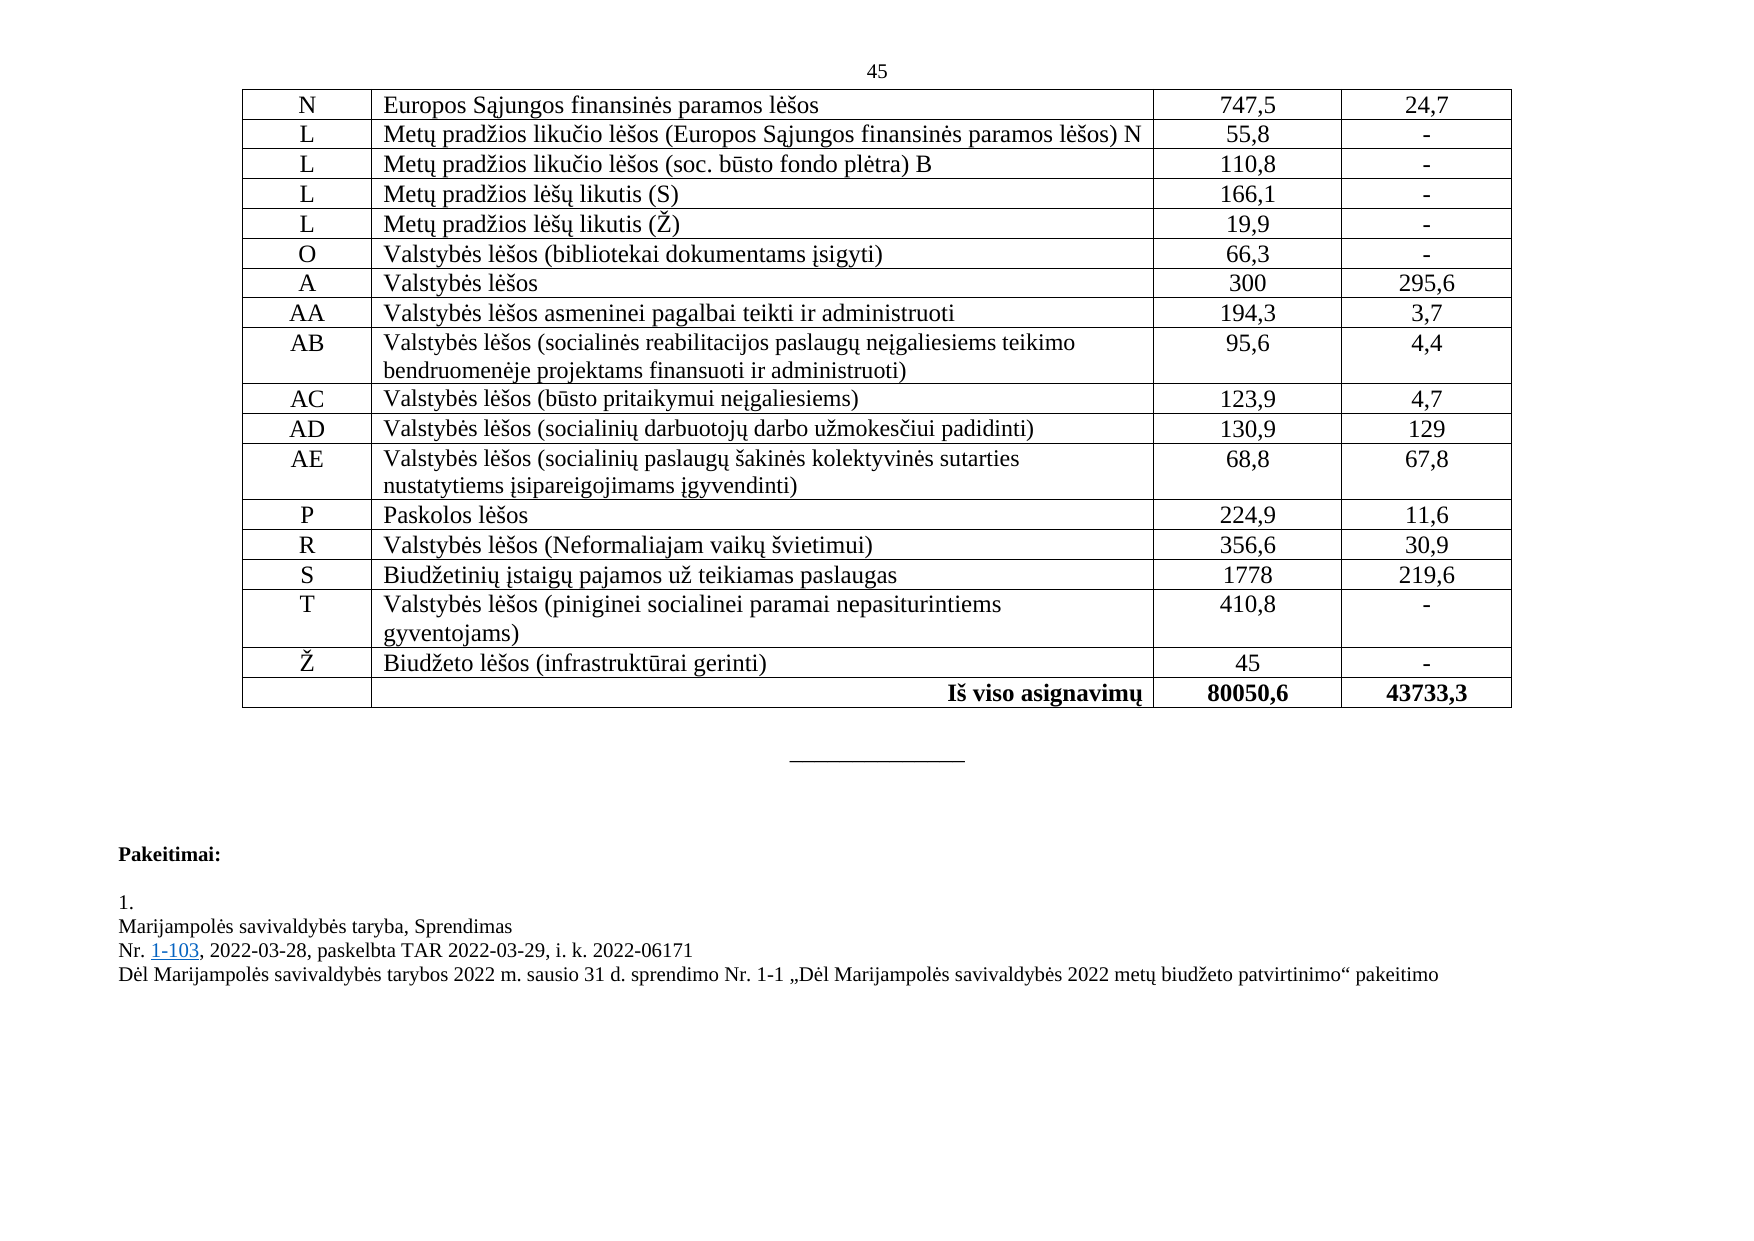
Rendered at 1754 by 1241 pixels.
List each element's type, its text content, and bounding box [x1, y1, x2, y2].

table_cell 11,6 [1342, 500, 1511, 529]
table_cell Metų pradžios likučio lėšos (soc. būsto fondo plėtra) B [372, 149, 1153, 178]
table_cell Valstybės lėšos (Neformaliajam vaikų švietimui) [372, 530, 1153, 559]
table_cell L [243, 209, 371, 238]
table_cell Europos Sąjungos finansinės paramos lėšos [372, 90, 1153, 118]
table_cell Iš viso asignavimų [372, 678, 1153, 707]
table_cell 30,9 [1342, 530, 1511, 559]
table_cell AB [243, 328, 371, 383]
table_cell 219,6 [1342, 560, 1511, 588]
table_cell A [243, 269, 371, 297]
table_cell S [243, 560, 371, 588]
table_cell AC [243, 384, 371, 413]
table_cell Valstybės lėšos asmeninei pagalbai teikti ir administruoti [372, 298, 1153, 327]
table_cell 747,5 [1154, 90, 1341, 118]
table_cell Paskolos lėšos [372, 500, 1153, 529]
table_cell L [243, 120, 371, 148]
table_cell 1778 [1154, 560, 1341, 588]
table_cell 55,8 [1154, 120, 1341, 148]
table_cell - [1342, 149, 1511, 178]
text ______________ [118, 736, 1636, 765]
text Pakeitimai: [118, 842, 1636, 866]
table_cell R [243, 530, 371, 559]
table_cell - [1342, 209, 1511, 238]
table_cell P [243, 500, 371, 529]
table_cell 224,9 [1154, 500, 1341, 529]
table_cell 3,7 [1342, 298, 1511, 327]
table_cell AE [243, 444, 371, 499]
table_cell Metų pradžios likučio lėšos (Europos Sąjungos finansinės paramos lėšos) N [372, 120, 1153, 148]
table_cell Valstybės lėšos (socialinės reabilitacijos paslaugų neįgaliesiems teikimo bendruomenėje projektams finansuoti ir administruoti) [372, 328, 1153, 383]
text Dėl Marijampolės savivaldybės tarybos 2022 m. sausio 31 d. sprendimo Nr. 1-1 „Dėl Marijampolės savivaldybės 2022 metų biudžeto patvirtinimo“ pakeitimo [118, 962, 1636, 986]
table_cell Metų pradžios lėšų likutis (Ž) [372, 209, 1153, 238]
table_cell T [243, 590, 371, 647]
table_cell 4,4 [1342, 328, 1511, 383]
table_cell 80050,6 [1154, 678, 1341, 707]
table_cell 130,9 [1154, 414, 1341, 443]
table_cell 66,3 [1154, 239, 1341, 267]
table_cell Valstybės lėšos (socialinių darbuotojų darbo užmokesčiui padidinti) [372, 414, 1153, 443]
table_cell 19,9 [1154, 209, 1341, 238]
table_cell 166,1 [1154, 179, 1341, 208]
table_cell 68,8 [1154, 444, 1341, 499]
table_cell L [243, 179, 371, 208]
table_cell Valstybės lėšos (bibliotekai dokumentams įsigyti) [372, 239, 1153, 267]
table_cell 110,8 [1154, 149, 1341, 178]
text 1. [118, 890, 1636, 914]
table_cell - [1342, 648, 1511, 677]
table_cell 356,6 [1154, 530, 1341, 559]
table_cell Metų pradžios lėšų likutis (S) [372, 179, 1153, 208]
table_cell L [243, 149, 371, 178]
table_cell 43733,3 [1342, 678, 1511, 707]
table_cell Valstybės lėšos (piniginei socialinei paramai nepasiturintiems gyventojams) [372, 590, 1153, 647]
text Nr. 1-103, 2022-03-28, paskelbta TAR 2022-03-29, i. k. 2022-06171 [118, 938, 1636, 962]
table_cell 300 [1154, 269, 1341, 297]
table_cell Biudžetinių įstaigų pajamos už teikiamas paslaugas [372, 560, 1153, 588]
table_cell - [1342, 120, 1511, 148]
table_cell 123,9 [1154, 384, 1341, 413]
table_cell Biudžeto lėšos (infrastruktūrai gerinti) [372, 648, 1153, 677]
table_cell Ž [243, 648, 371, 677]
table_cell 194,3 [1154, 298, 1341, 327]
table_cell O [243, 239, 371, 267]
table_cell 129 [1342, 414, 1511, 443]
table_cell 45 [1154, 648, 1341, 677]
table_cell - [1342, 239, 1511, 267]
text Marijampolės savivaldybės taryba, Sprendimas [118, 914, 1636, 938]
table_cell AD [243, 414, 371, 443]
table_cell 24,7 [1342, 90, 1511, 118]
table_cell N [243, 90, 371, 118]
table_cell - [1342, 179, 1511, 208]
table_cell AA [243, 298, 371, 327]
table_cell 410,8 [1154, 590, 1341, 647]
table_cell Valstybės lėšos (būsto pritaikymui neįgaliesiems) [372, 384, 1153, 413]
table_cell [243, 678, 371, 707]
table_cell - [1342, 590, 1511, 647]
table_cell 95,6 [1154, 328, 1341, 383]
table_cell Valstybės lėšos (socialinių paslaugų šakinės kolektyvinės sutarties nustatytiems įsipareigojimams įgyvendinti) [372, 444, 1153, 499]
table_cell Valstybės lėšos [372, 269, 1153, 297]
table_cell 4,7 [1342, 384, 1511, 413]
table_cell 295,6 [1342, 269, 1511, 297]
table_cell 67,8 [1342, 444, 1511, 499]
